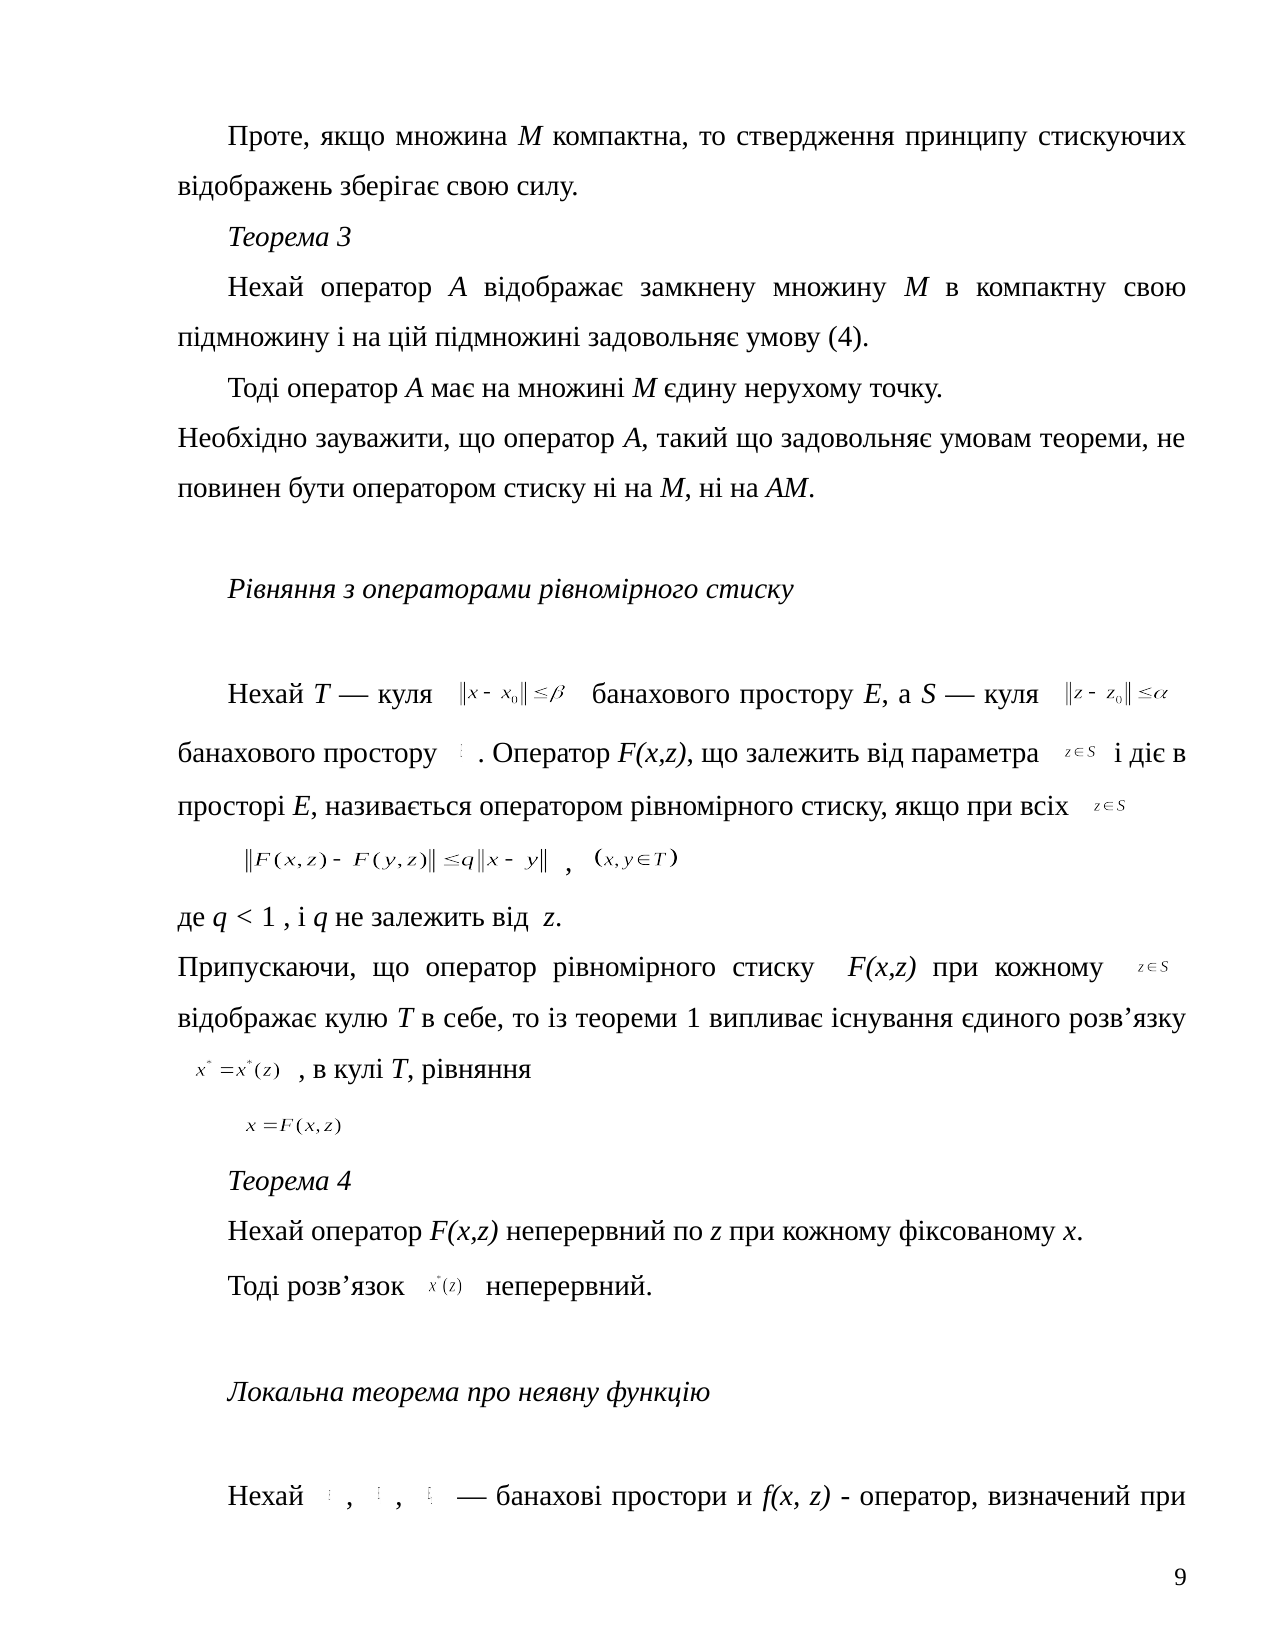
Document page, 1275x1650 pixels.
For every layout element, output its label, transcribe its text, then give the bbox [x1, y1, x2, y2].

text Необхідно зауважити, що оператор А, такий що задовольняє умовам теореми, не повинен бути оператором стиску ні на М, ні на АМ. [177, 420, 1186, 504]
text [694, 839, 1186, 882]
text — банахові простори и f(x, z) - оператор, визначений при [447, 1475, 1186, 1514]
text Локальна теорема про неявну функцію [177, 1374, 1186, 1408]
text Рівняння з операторами рівномірного стиску [177, 571, 1186, 604]
text де q < 1 , і q не залежить від z. [177, 899, 1186, 933]
text Теорема 3 [177, 219, 1186, 252]
text , [565, 839, 577, 882]
text Нехай оператор А відображає замкнену множину М в компактну свою підмножину і на цій підмножині задовольняє умову (4). [177, 269, 1186, 353]
text Нехай Т — куля банахового простору Е, а S — куля банахового простору . Оператор F(x,z), що залежить від параметра і діє в просторі Е, називається оператором рівномірного стиску, якщо при всіх [177, 672, 1186, 822]
text Проте, якщо множина М компактна, то ствердження принципу стискуючих відображень зберігає свою силу. [177, 118, 1186, 202]
text Теорема 4 [177, 1163, 1186, 1196]
text Припускаючи, що оператор рівномірного стиску F(x,z) при кожному відображає кулю T в себе, то із теореми 1 випливає існування єдиного розв’язку , в кулі Т, рівняння [177, 949, 1186, 1092]
text неперервний. [478, 1263, 1186, 1307]
text Тоді розв’язок [177, 1263, 412, 1307]
text Тоді оператор А має на множині М єдину нерухому точку. [177, 370, 1186, 403]
text , [395, 1475, 412, 1514]
text [177, 839, 227, 882]
text Нехай , [177, 1475, 363, 1514]
text Нехай оператор F(x,z) неперервний по z при кожному фіксованому x. [177, 1213, 1186, 1246]
